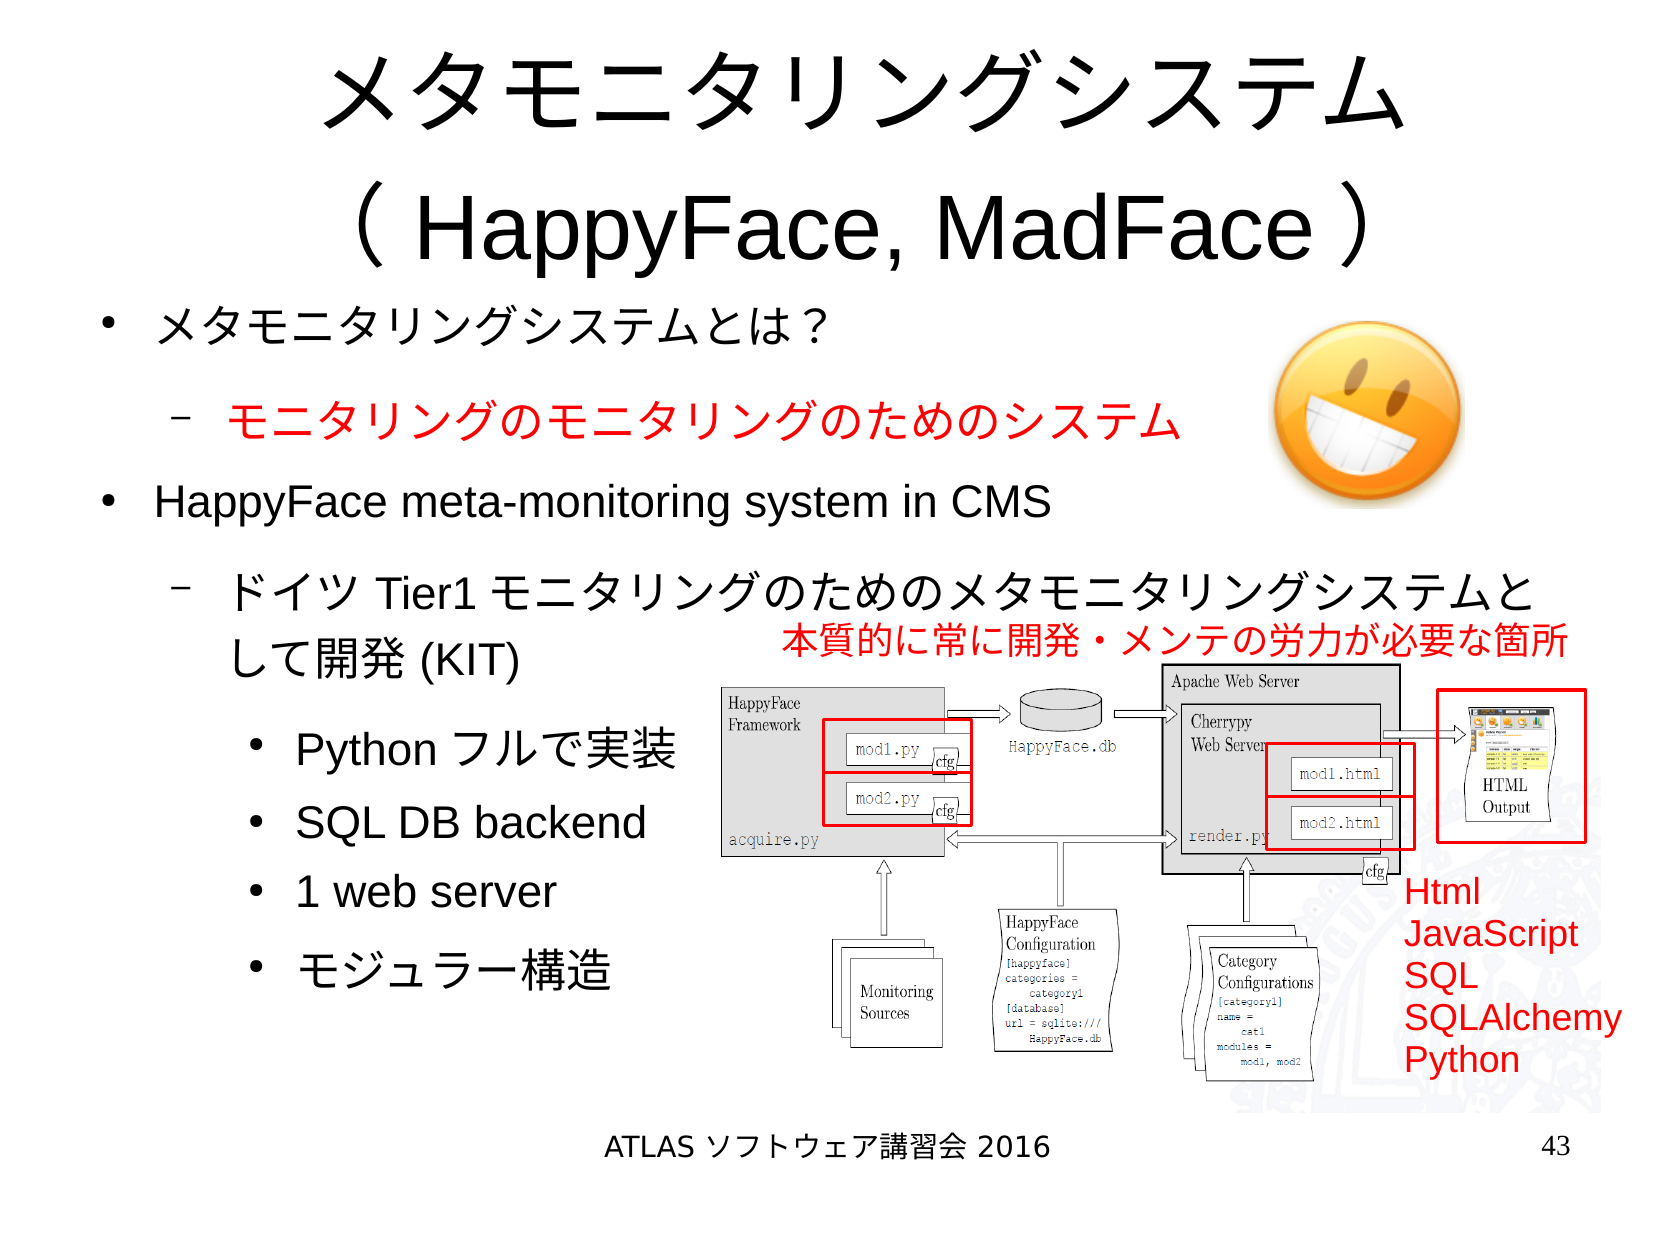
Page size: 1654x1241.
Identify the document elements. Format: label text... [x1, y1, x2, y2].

list メタモニタリングシステムとは？ モニタリングのモニタリングのためのシステム HappyFace meta-monitoring system in CMS ドイツTier1モニタリングのためのメタモニタリングシステムとして開発(KIT) Pythonフルで実装 SQL DB backend 1 web server モジュラー構造 [82, 290, 1571, 1010]
title メタモニタリングシステム（HappyFace, MadFace） [82, 35, 1571, 271]
text_box 本質的に常に開発・メンテの労力が必要な箇所 [766, 603, 1633, 667]
text_box Html JavaScript SQL SQLAlchemy Python [1389, 863, 1653, 1131]
picture [701, 615, 1601, 1113]
picture [1268, 320, 1465, 509]
